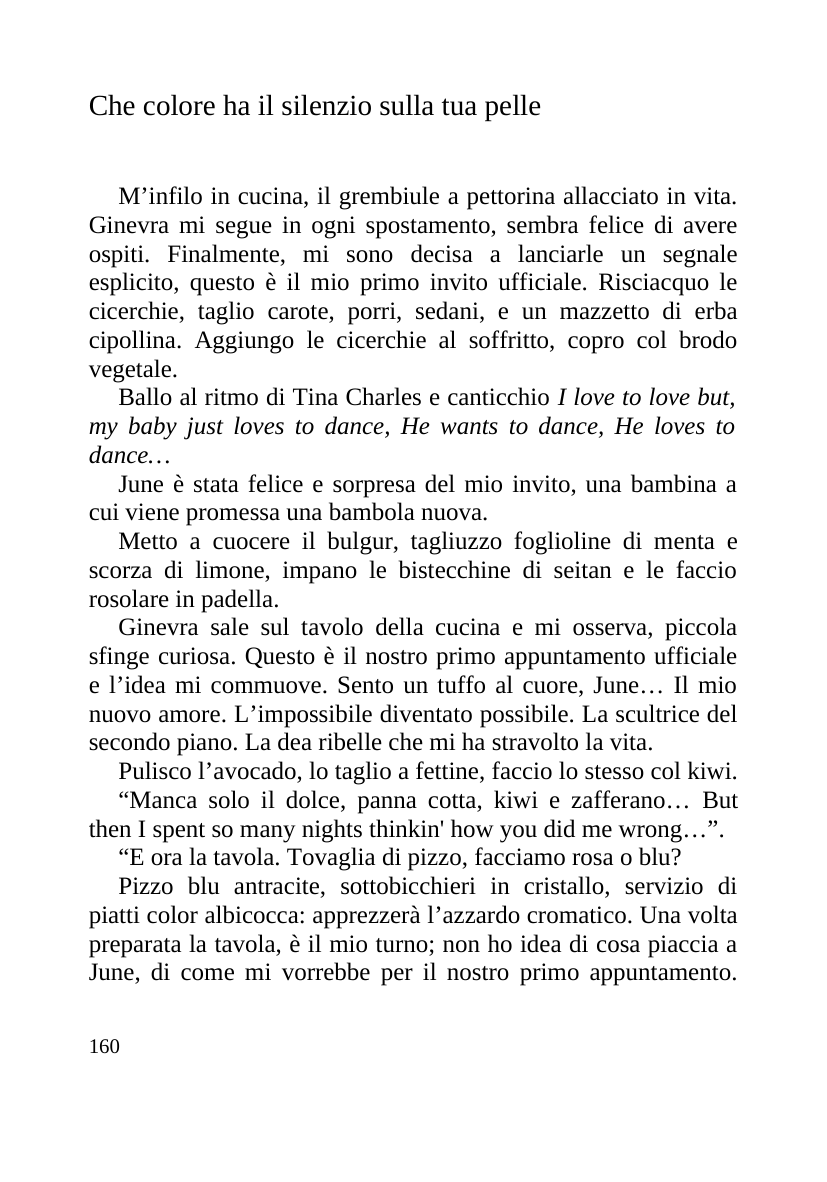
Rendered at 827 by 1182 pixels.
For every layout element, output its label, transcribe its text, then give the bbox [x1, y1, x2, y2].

text Pulisco l’avocado, lo taglio a fettine, faccio lo stesso col kiwi. [88, 756, 738, 785]
text M’infilo in cucina, il grembiule a pettorina allacciato in vita. Ginevra mi segue in ogni spostamento, sembra felice di avere ospiti. Finalmente, mi sono decisa a lanciarle un segnale esplicito, questo è il mio primo invito ufficiale. Risciacquo le cicerchie, taglio carote, porri, sedani, e un mazzetto di erba cipollina. Aggiungo le cicerchie al soffritto, copro col brodo vegetale. [88, 181, 738, 382]
text “Manca solo il dolce, panna cotta, kiwi e zafferano… But then I spent so many nights thinkin' how you did me wrong…”. [88, 785, 738, 842]
text Pizzo blu antracite, sottobicchieri in cristallo, servizio di piatti color albicocca: apprezzerà l’azzardo cromatico. Una volta preparata la tavola, è il mio turno; non ho idea di cosa piaccia a June, di come mi vorrebbe per il nostro primo appuntamento. [88, 871, 738, 986]
text Ginevra sale sul tavolo della cucina e mi osserva, piccola sfinge curiosa. Questo è il nostro primo appuntamento ufficiale e l’idea mi commuove. Sento un tuffo al cuore, June… Il mio nuovo amore. L’impossibile diventato possibile. La scultrice del secondo piano. La dea ribelle che mi ha stravolto la vita. [88, 612, 738, 756]
text June è stata felice e sorpresa del mio invito, una bambina a cui viene promessa una bambola nuova. [88, 469, 738, 526]
text “E ora la tavola. Tovaglia di pizzo, facciamo rosa o blu? [88, 842, 738, 871]
text Metto a cuocere il bulgur, tagliuzzo foglioline di menta e scorza di limone, impano le bistecchine di seitan e le faccio rosolare in padella. [88, 526, 738, 612]
text Che colore ha il silenzio sulla tua pelle [88, 88, 738, 122]
text Ballo al ritmo di Tina Charles e canticchio I love to love but, my baby just loves to dance, He wants to dance, He loves to dance… [88, 382, 738, 469]
